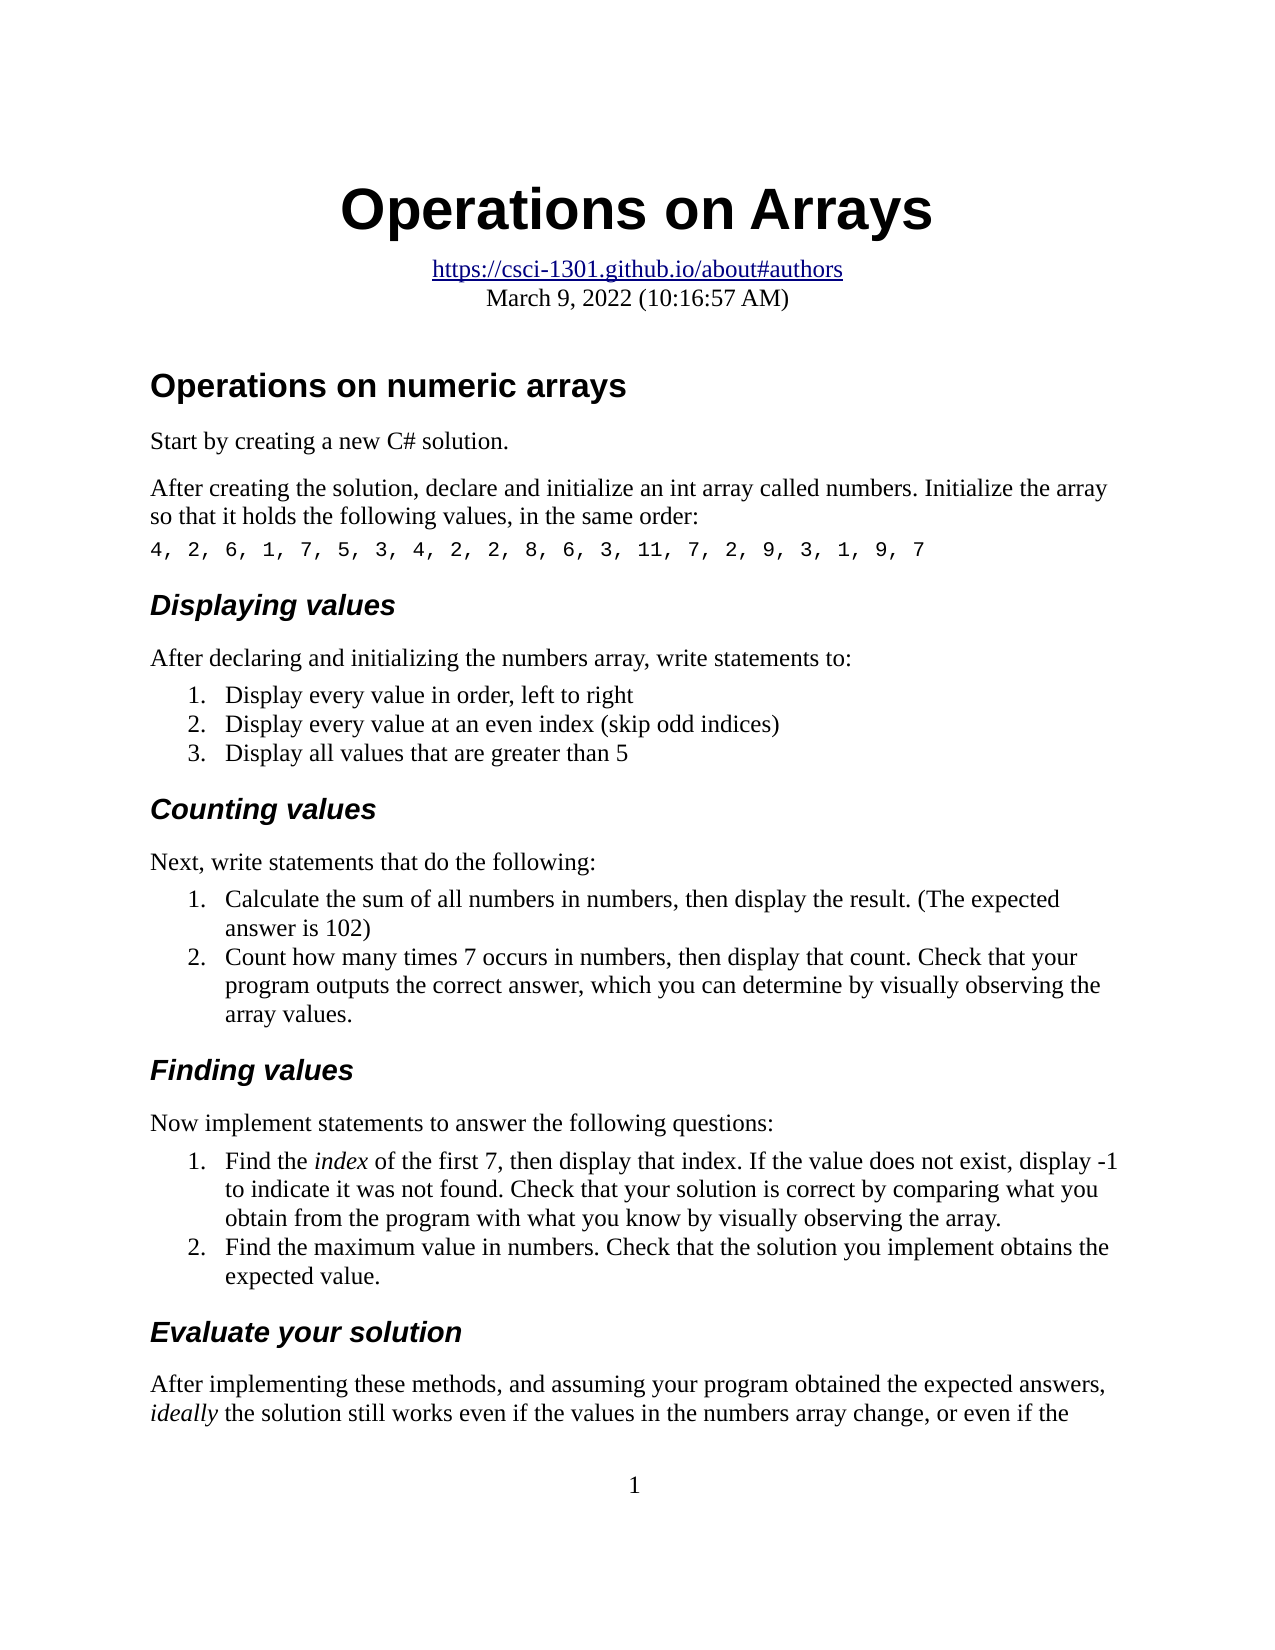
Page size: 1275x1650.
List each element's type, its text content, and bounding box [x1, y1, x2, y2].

text 4, 2, 6, 1, 7, 5, 3, 4, 2, 2, 8, 6, 3, 11, 7, 2, 9, 3, 1, 9, 7 [150, 539, 1125, 563]
text Start by creating a new C# solution. [150, 426, 1125, 455]
text After declaring and initializing the numbers array, write statements to: [150, 643, 1125, 671]
text https://csci-1301.github.io/about#authors [150, 254, 1125, 283]
subtitle Evaluate your solution [150, 1314, 1125, 1348]
subtitle Operations on numeric arrays [150, 366, 1125, 404]
subtitle Counting values [150, 792, 1125, 825]
list Display every value at an even index (skip odd indices) [187, 709, 1125, 738]
text After creating the solution, declare and initialize an int array called numbers. Initialize the array so that it holds the following values, in the same order: [150, 473, 1125, 530]
subtitle Displaying values [150, 588, 1125, 621]
text Now implement statements to answer the following questions: [150, 1108, 1125, 1137]
title Operations on Arrays [150, 175, 1125, 242]
text March 9, 2022 (10:16:57 AM) [150, 283, 1125, 312]
text After implementing these methods, and assuming your program obtained the expected answers, ideally the solution still works even if the values in the numbers array change, or even if the [150, 1369, 1125, 1427]
list Find the index of the first 7, then display that index. If the value does not exist, display -1 to indicate it was not found. Check that your solution is correct by comparing what you obtain from the program with what you know by visually observing the array. [187, 1146, 1125, 1232]
list Display every value in order, left to right [187, 680, 1125, 709]
subtitle Finding values [150, 1053, 1125, 1087]
list Display all values that are greater than 5 [187, 738, 1125, 767]
list Calculate the sum of all numbers in numbers, then display the result. (The expected answer is 102) [187, 884, 1125, 942]
list Find the maximum value in numbers. Check that the solution you implement obtains the expected value. [187, 1232, 1125, 1289]
text Next, write statements that do the following: [150, 847, 1125, 875]
list Count how many times 7 occurs in numbers, then display that count. Check that your program outputs the correct answer, which you can determine by visually observing the array values. [187, 942, 1125, 1028]
